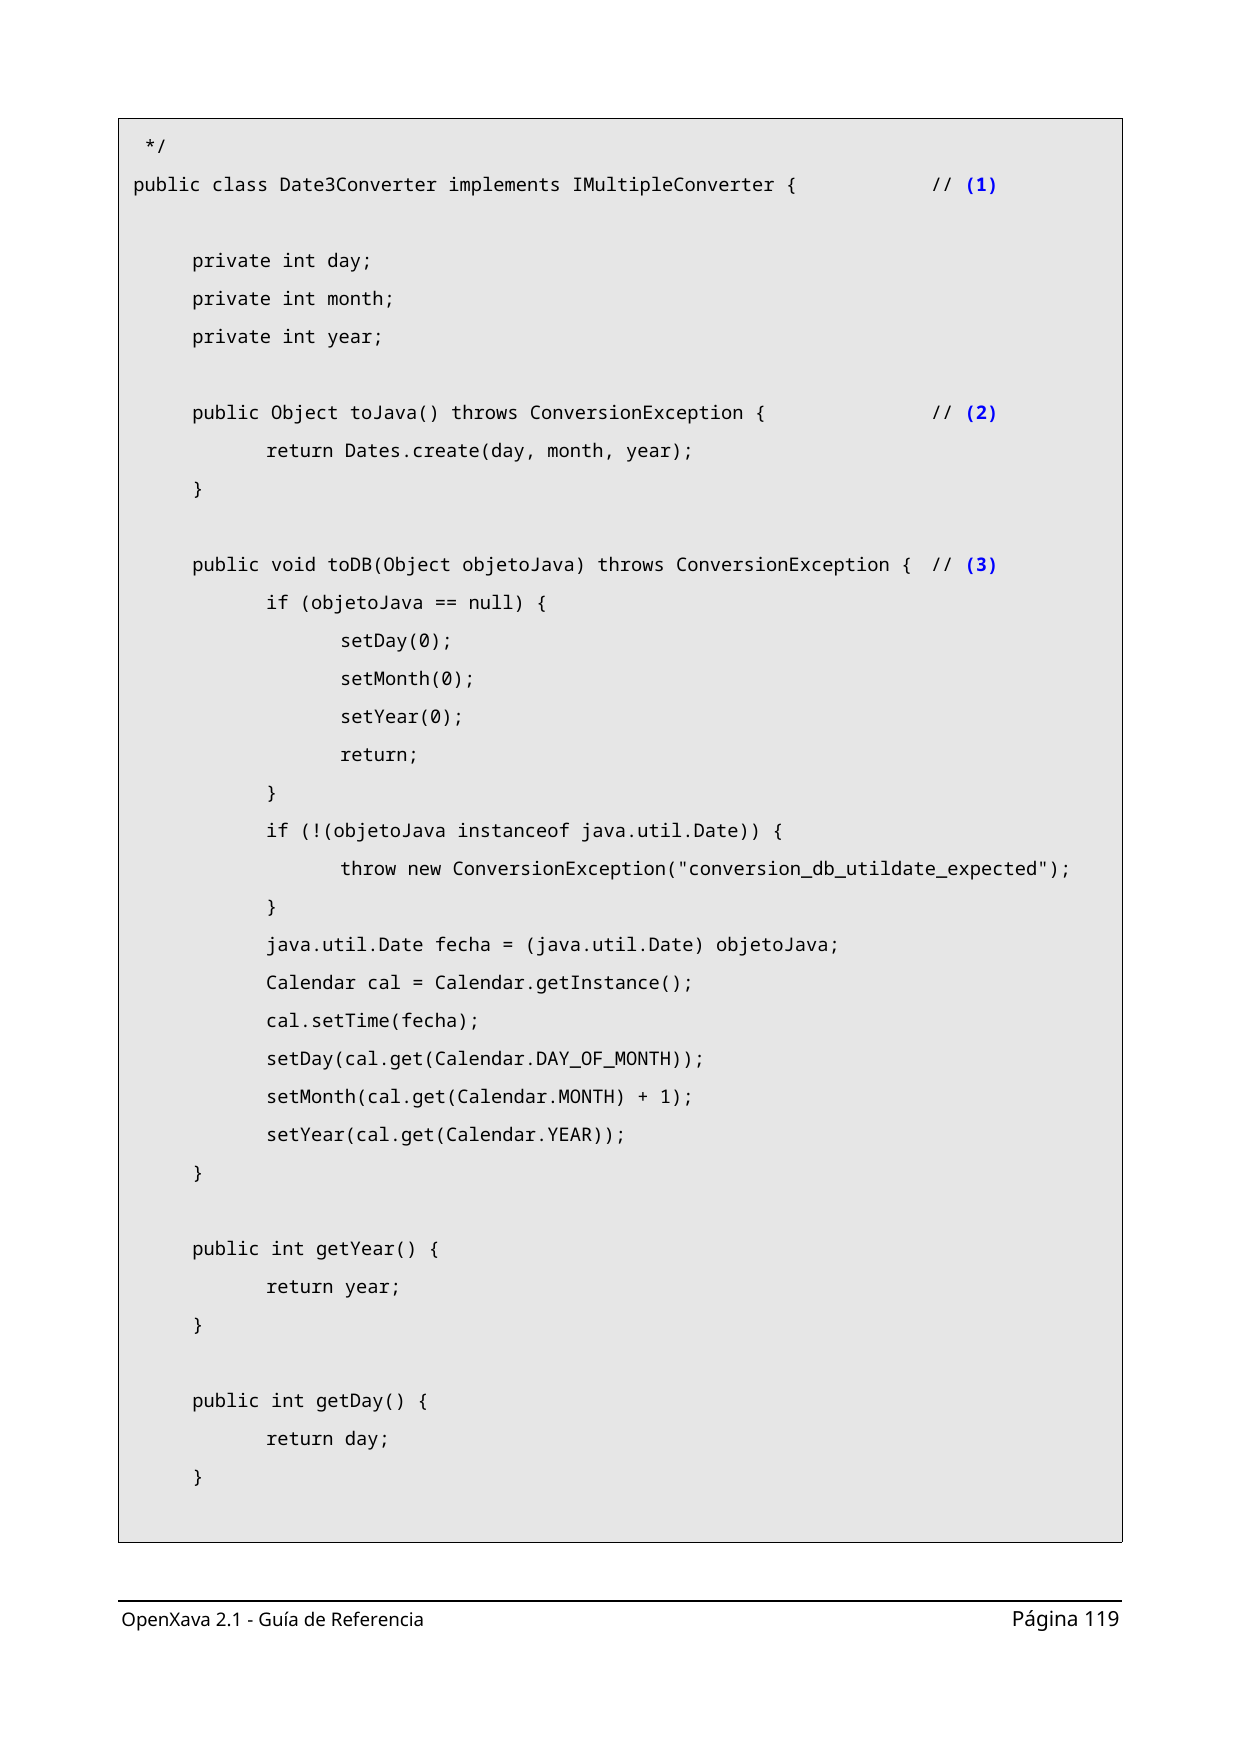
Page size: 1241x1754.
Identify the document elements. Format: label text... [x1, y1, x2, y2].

text setMonth(0); [119, 650, 1122, 688]
text private int year; [119, 308, 1122, 346]
text public int getYear() { [119, 1221, 1122, 1259]
text private int day; [119, 232, 1122, 270]
text } [119, 878, 1122, 917]
text return day; [119, 1411, 1122, 1449]
text } [119, 460, 1122, 498]
text setMonth(cal.get(Calendar.MONTH) + 1); [119, 1069, 1122, 1107]
text setDay(cal.get(Calendar.DAY_OF_MONTH)); [119, 1031, 1122, 1069]
text public class Date3Converter implements IMultipleConverter { // (1) [119, 156, 1122, 194]
text Calendar cal = Calendar.getInstance(); [119, 954, 1122, 993]
text } [119, 1145, 1122, 1183]
text } [119, 1449, 1122, 1487]
text throw new ConversionException("conversion_db_utildate_expected"); [119, 841, 1122, 878]
text return year; [119, 1259, 1122, 1297]
text return Dates.create(day, month, year); [119, 422, 1122, 460]
text java.util.Date fecha = (java.util.Date) objetoJava; [119, 917, 1122, 954]
text private int month; [119, 270, 1122, 308]
text setYear(cal.get(Calendar.YEAR)); [119, 1107, 1122, 1145]
text cal.setTime(fecha); [119, 993, 1122, 1031]
text if (objetoJava == null) { [119, 574, 1122, 612]
text if (!(objetoJava instanceof java.util.Date)) { [119, 802, 1122, 841]
text setYear(0); [119, 688, 1122, 726]
text public int getDay() { [119, 1373, 1122, 1411]
text } [119, 764, 1122, 802]
text */ [119, 119, 1122, 156]
text return; [119, 726, 1122, 764]
text setDay(0); [119, 612, 1122, 650]
text public Object toJava() throws ConversionException { // (2) [119, 384, 1122, 422]
text public void toDB(Object objetoJava) throws ConversionException { // (3) [119, 536, 1122, 574]
text } [119, 1297, 1122, 1335]
